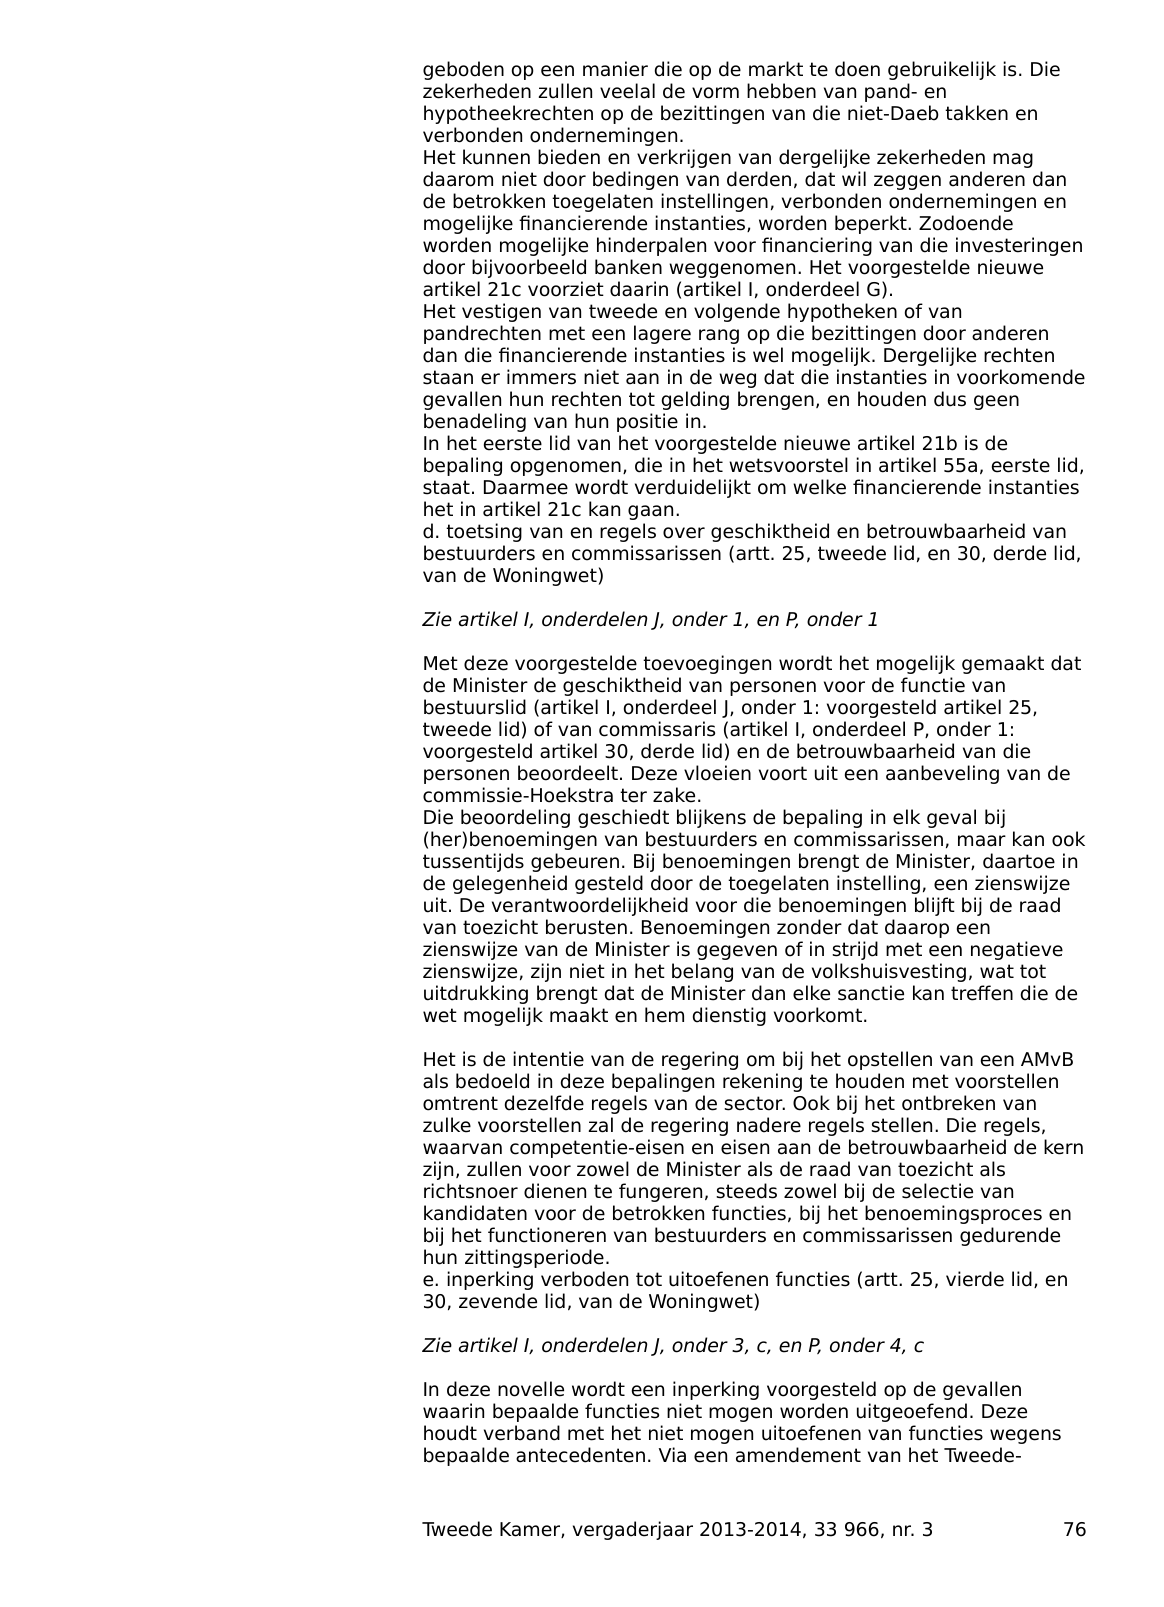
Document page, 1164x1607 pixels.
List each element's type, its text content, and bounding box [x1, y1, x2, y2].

text Het kunnen bieden en verkrijgen van dergelijke zekerheden mag daarom niet door bedingen van derden, dat wil zeggen anderen dan de betrokken toegelaten instellingen, verbonden ondernemingen en mogelijke financierende instanties, worden beperkt. Zodoende worden mogelijke hinderpalen voor financiering van die investeringen door bijvoorbeeld banken weggenomen. Het voorgestelde nieuwe artikel 21c voorziet daarin (artikel I, onderdeel G). [422, 147, 1087, 301]
text Met deze voorgestelde toevoegingen wordt het mogelijk gemaakt dat de Minister de geschiktheid van personen voor de functie van bestuurslid (artikel I, onderdeel J, onder 1: voorgesteld artikel 25, tweede lid) of van commissaris (artikel I, onderdeel P, onder 1: voorgesteld artikel 30, derde lid) en de betrouwbaarheid van die personen beoordeelt. Deze vloeien voort uit een aanbeveling van de commissie-Hoekstra ter zake. [422, 653, 1087, 807]
text In deze novelle wordt een inperking voorgesteld op de gevallen waarin bepaalde functies niet mogen worden uitgeoefend. Deze houdt verband met het niet mogen uitoefenen van functies wegens bepaalde antecedenten. Via een amendement van het Tweede- [422, 1379, 1087, 1467]
subtitle Zie artikel I, onderdelen J, onder 1, en P, onder 1 [422, 609, 1087, 631]
text Die beoordeling geschiedt blijkens de bepaling in elk geval bij (her)benoemingen van bestuurders en commissarissen, maar kan ook tussentijds gebeuren. Bij benoemingen brengt de Minister, daartoe in de gelegenheid gesteld door de toegelaten instelling, een zienswijze uit. De verantwoordelijkheid voor die benoemingen blijft bij de raad van toezicht berusten. Benoemingen zonder dat daarop een zienswijze van de Minister is gegeven of in strijd met een negatieve zienswijze, zijn niet in het belang van de volkshuisvesting, wat tot uitdrukking brengt dat de Minister dan elke sanctie kan treffen die de wet mogelijk maakt en hem dienstig voorkomt. [422, 807, 1087, 1027]
subtitle Zie artikel I, onderdelen J, onder 3, c, en P, onder 4, c [422, 1335, 1087, 1357]
text geboden op een manier die op de markt te doen gebruikelijk is. Die zekerheden zullen veelal de vorm hebben van pand- en hypotheekrechten op de bezittingen van die niet-Daeb takken en verbonden ondernemingen. [422, 59, 1087, 147]
text d. toetsing van en regels over geschiktheid en betrouwbaarheid van bestuurders en commissarissen (artt. 25, tweede lid, en 30, derde lid, van de Woningwet) [422, 521, 1087, 587]
text Het is de intentie van de regering om bij het opstellen van een AMvB als bedoeld in deze bepalingen rekening te houden met voorstellen omtrent dezelfde regels van de sector. Ook bij het ontbreken van zulke voorstellen zal de regering nadere regels stellen. Die regels, waarvan competentie-eisen en eisen aan de betrouwbaarheid de kern zijn, zullen voor zowel de Minister als de raad van toezicht als richtsnoer dienen te fungeren, steeds zowel bij de selectie van kandidaten voor de betrokken functies, bij het benoemingsproces en bij het functioneren van bestuurders en commissarissen gedurende hun zittingsperiode. [422, 1049, 1087, 1268]
text Het vestigen van tweede en volgende hypotheken of van pandrechten met een lagere rang op die bezittingen door anderen dan die financierende instanties is wel mogelijk. Dergelijke rechten staan er immers niet aan in de weg dat die instanties in voorkomende gevallen hun rechten tot gelding brengen, en houden dus geen benadeling van hun positie in. [422, 301, 1087, 433]
text e. inperking verboden tot uitoefenen functies (artt. 25, vierde lid, en 30, zevende lid, van de Woningwet) [422, 1268, 1087, 1312]
text In het eerste lid van het voorgestelde nieuwe artikel 21b is de bepaling opgenomen, die in het wetsvoorstel in artikel 55a, eerste lid, staat. Daarmee wordt verduidelijkt om welke financierende instanties het in artikel 21c kan gaan. [422, 433, 1087, 521]
